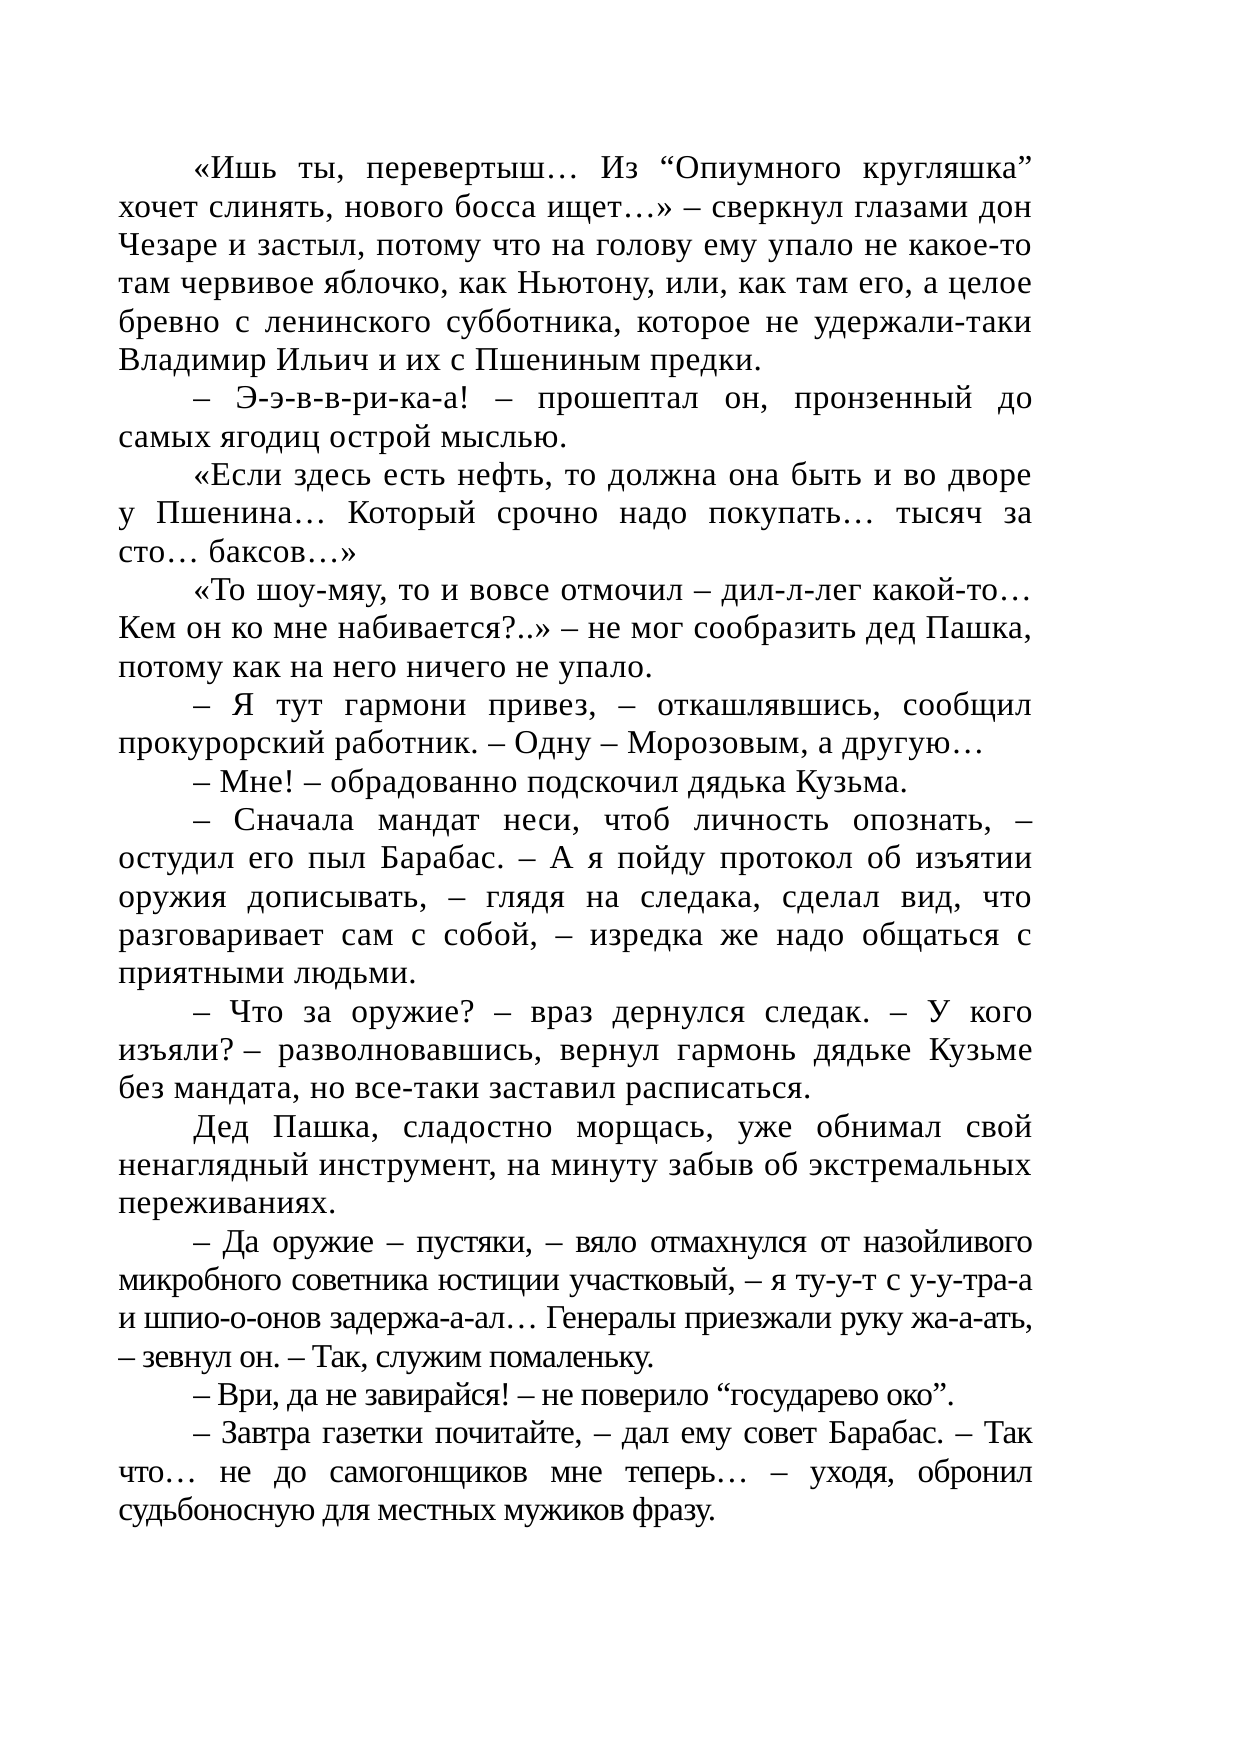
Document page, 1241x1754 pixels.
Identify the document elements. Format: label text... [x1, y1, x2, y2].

subtitle – Э-э-в-в-ри-ка-а! – прошептал он, пронзенный до самых ягодиц острой мыслью. [118, 378, 1033, 454]
subtitle – Что за оружие? – враз дернулся следак. – У кого изъяли? – разволновавшись, вернул гармонь дядьке Кузьме без мандата, но все-таки заставил расписаться. [118, 991, 1033, 1106]
subtitle – Да оружие – пустяки, – вяло отмахнулся от назойливого микробного советника юстиции участковый, – я ту-у-т с у-y-тра-а и шпио-о-онов задержа-а-ал… Генералы приезжали руку жа-а-ать, – зевнул он. – Так, служим помаленьку. [118, 1221, 1033, 1374]
subtitle Дед Пашка, сладостно морщась, уже обнимал свой ненаглядный инструмент, на минуту забыв об экстремальных переживаниях. [118, 1106, 1033, 1221]
subtitle – Завтра газетки почитайте, – дал ему совет Барабас. – Так что… не до самогонщиков мне теперь… – уходя, обронил судьбоносную для местных мужиков фразу. [118, 1413, 1033, 1528]
subtitle «То шоу-мяу, то и вовсе отмочил – дил-л-лег какой-то… Кем он ко мне набивается?..» – не мог сообразить дед Пашка, потому как на него ничего не упало. [118, 569, 1033, 684]
subtitle «Ишь ты, перевертыш… Из “Опиумного кругляшка” хочет слинять, нового босса ищет…» – сверкнул глазами дон Чезаре и застыл, потому что на голову ему упало не какое-то там червивое яблочко, как Ньютону, или, как там его, а целое бревно с ленинского субботника, которое не удержали-таки Владимир Ильич и их с Пшениным предки. [118, 148, 1033, 378]
subtitle «Если здесь есть нефть, то должна она быть и во дворе у Пшенина… Который срочно надо покупать… тысяч за сто… баксов…» [118, 454, 1033, 569]
subtitle – Мне! – обрадованно подскочил дядька Кузьма. [118, 761, 1033, 799]
subtitle – Сначала мандат неси, чтоб личность опознать, – остудил его пыл Барабас. – А я пойду протокол об изъятии оружия дописывать, – глядя на следака, сделал вид, что разговаривает сам с собой, – изредка же надо общаться с приятными людьми. [118, 799, 1033, 991]
subtitle – Ври, да не завирайся! – не поверило “государево око”. [118, 1374, 1033, 1413]
subtitle – Я тут гармони привез, – откашлявшись, сообщил прокурорский работник. – Одну – Морозовым, а другую… [118, 684, 1033, 761]
